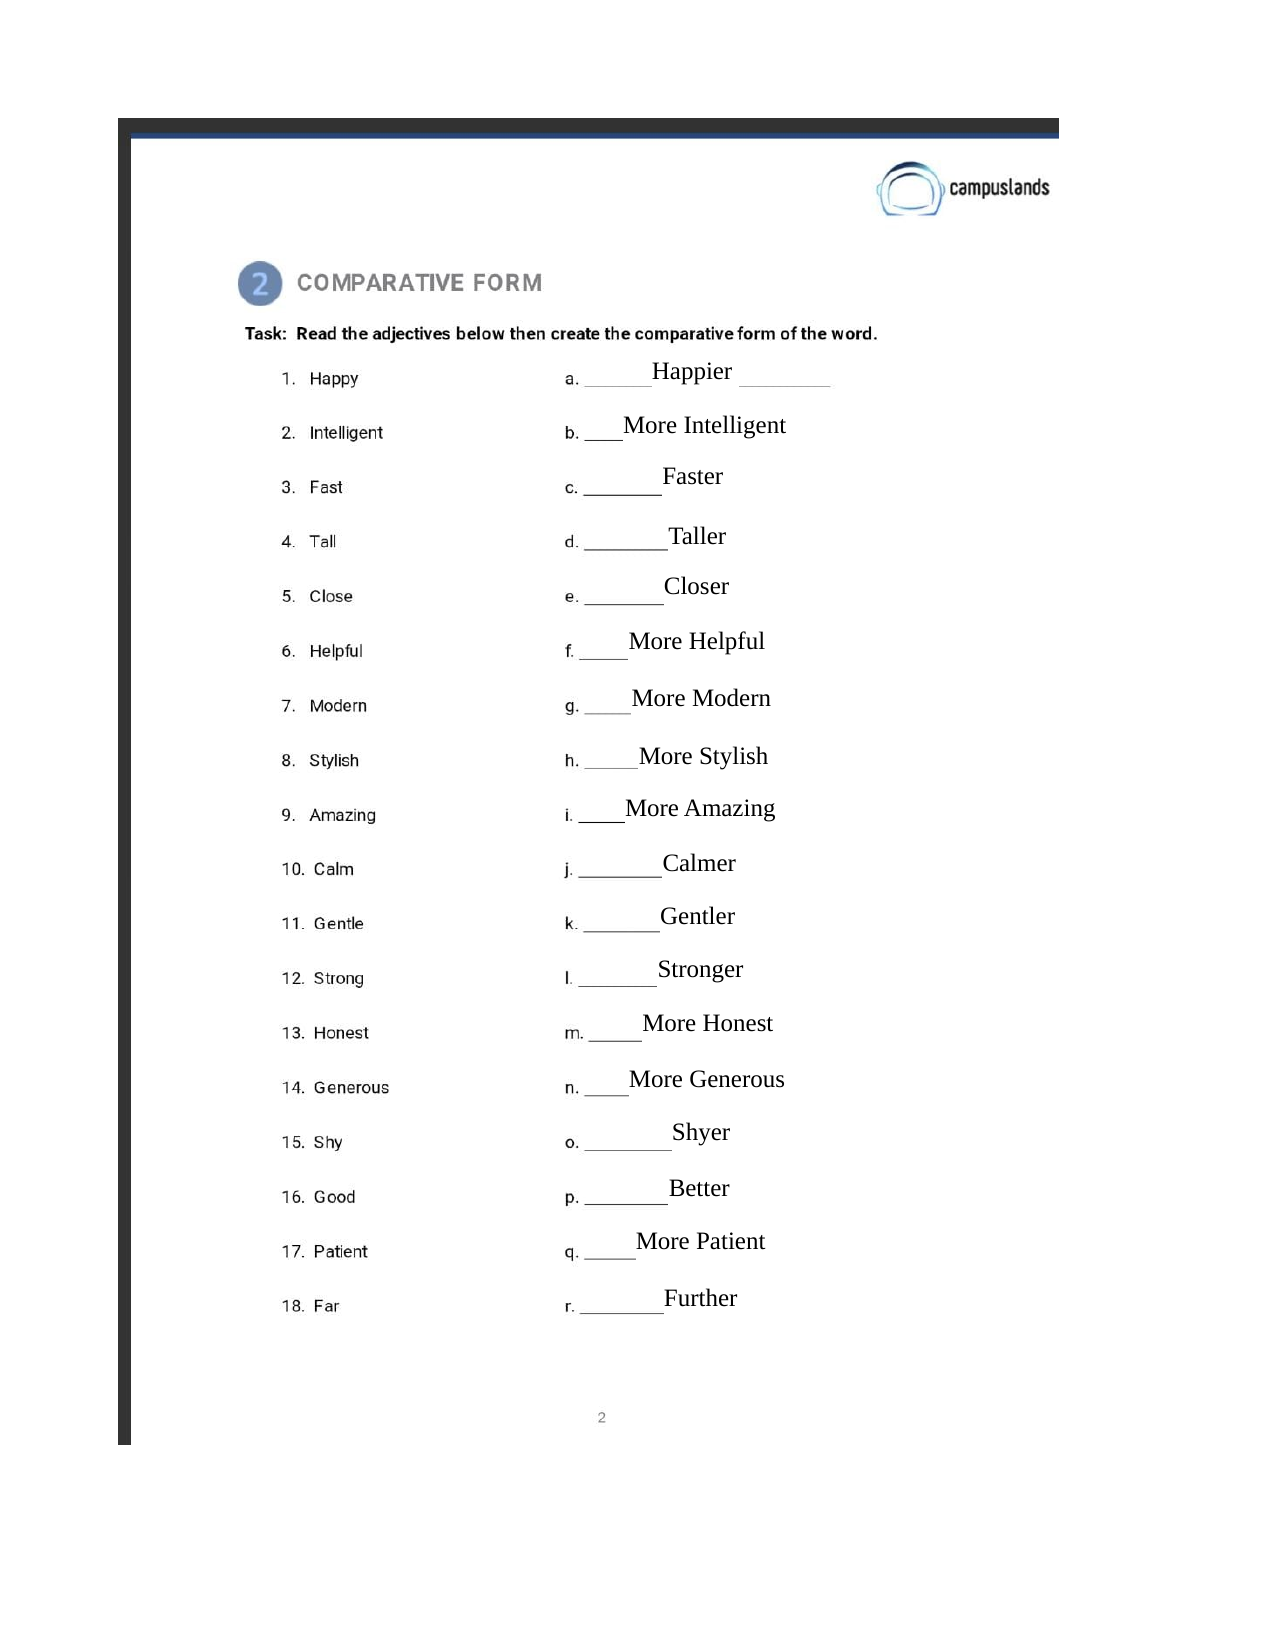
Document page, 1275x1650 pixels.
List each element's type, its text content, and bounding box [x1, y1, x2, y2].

text Shyer [672, 1117, 928, 1146]
text More Generous [629, 1064, 880, 1093]
text Gentler [660, 901, 923, 930]
text Calmer [662, 848, 925, 876]
text More Stylish [638, 741, 896, 770]
text More Modern [631, 683, 887, 712]
text Better [668, 1173, 922, 1202]
text More Helpful [628, 626, 883, 655]
text More Amazing [625, 793, 877, 822]
text Closer [664, 571, 912, 599]
text More Intelligent [623, 410, 873, 439]
text Happier [652, 356, 739, 385]
text Taller [668, 521, 917, 550]
text More Honest [642, 1008, 905, 1037]
text More Patient [636, 1226, 887, 1255]
text Stronger [657, 954, 903, 983]
text Further [664, 1283, 918, 1311]
text Faster [662, 461, 916, 490]
